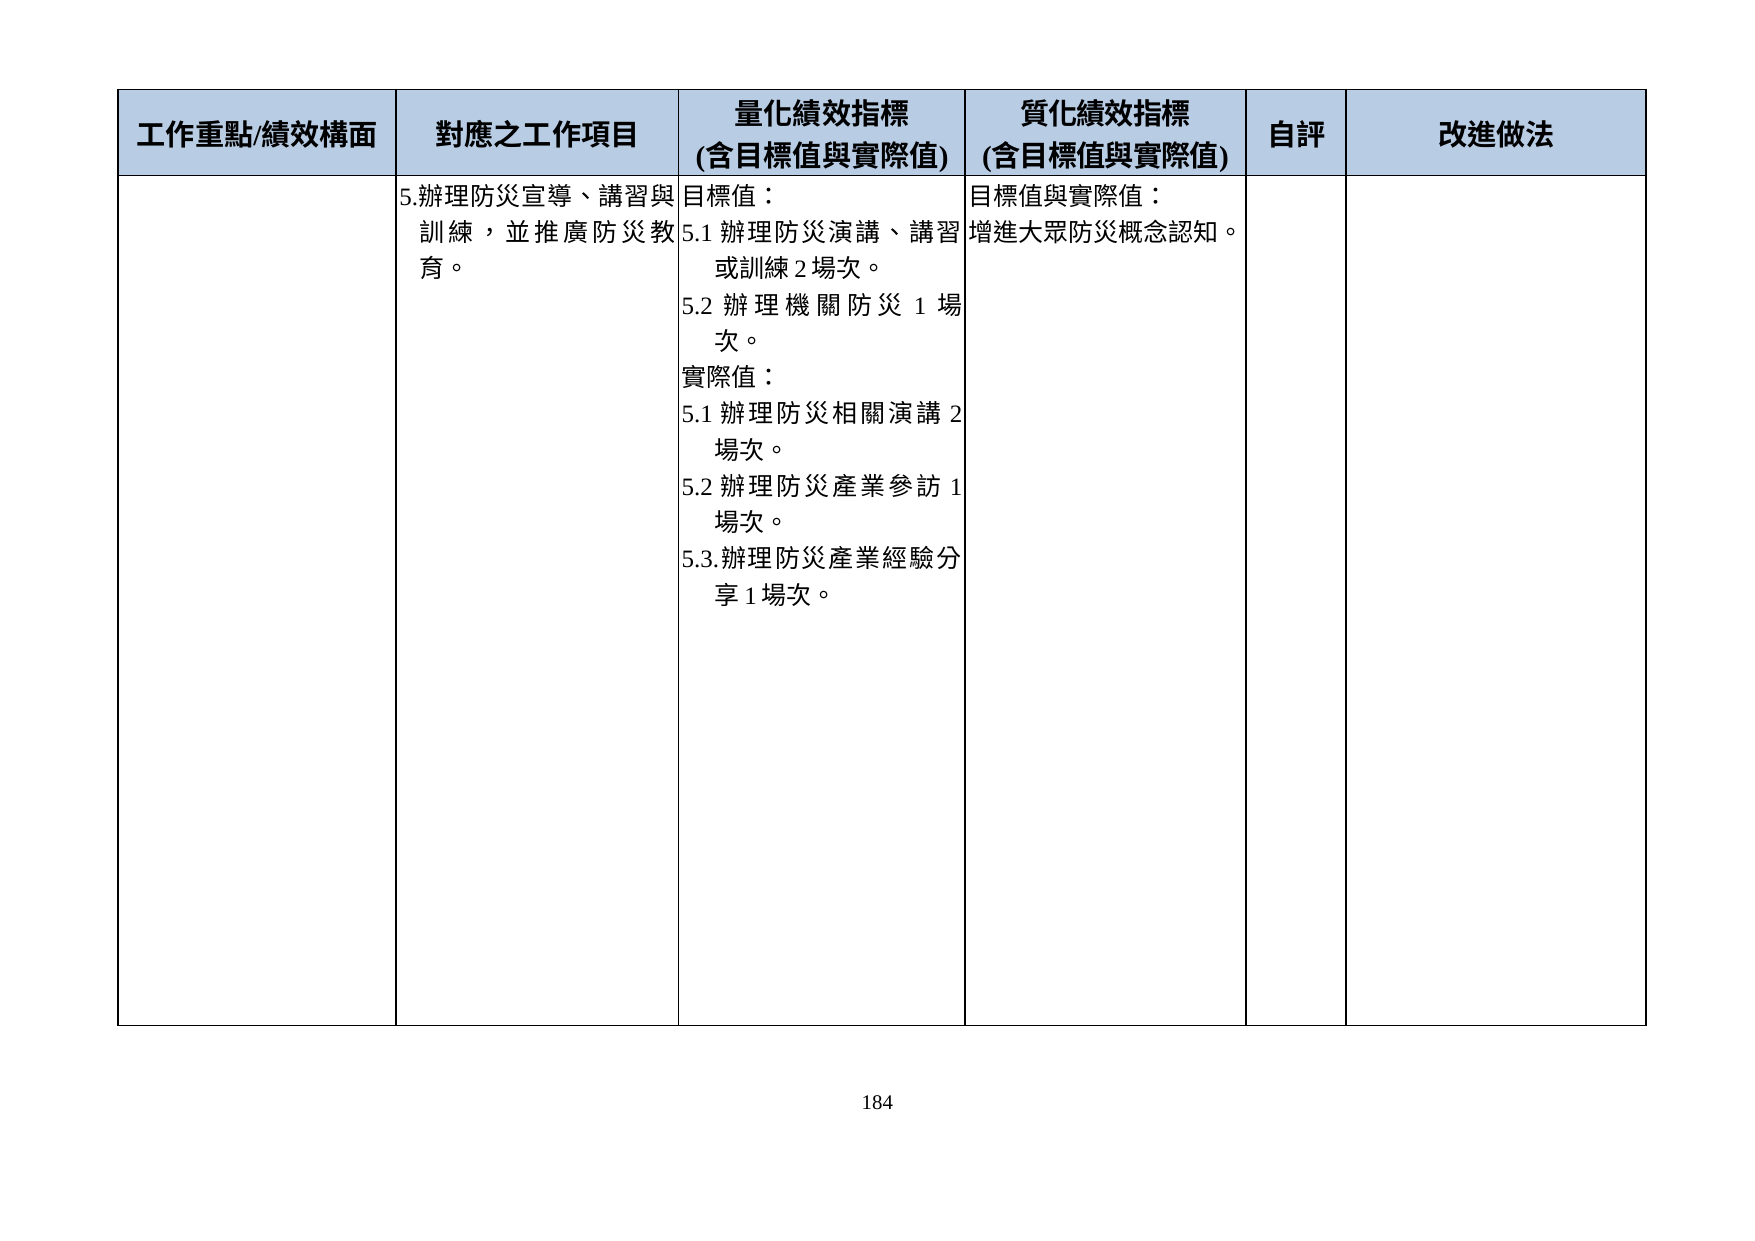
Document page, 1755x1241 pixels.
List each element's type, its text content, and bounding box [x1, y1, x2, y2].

table_cell [1247, 176, 1345, 1025]
table_header 量化績效指標 (含目標值與實際值) [679, 90, 964, 175]
table_header 對應之工作項目 [397, 90, 678, 175]
table_cell [119, 176, 395, 1025]
table_header 質化績效指標 (含目標值與實際值) [966, 90, 1245, 175]
table_header 工作重點/績效構面 [119, 90, 395, 175]
table_cell 目標值： 5.1辦理防災演講、講習或訓練2場次。 5.2辦理機關防災1場次。 實際值： 5.1辦理防災相關演講2場次。 5.2辦理防災產業參訪1場次。 5.3.辦理防災產業經驗分享1場次。 [679, 176, 964, 1025]
table_cell 5.辦理防災宣導、講習與訓練，並推廣防災教育。 [397, 176, 678, 1025]
table_header 改進做法 [1347, 90, 1645, 175]
table_cell 目標值與實際值： 增進大眾防災概念認知。 [966, 176, 1245, 1025]
table_cell [1347, 176, 1645, 1025]
table_header 自評 [1247, 90, 1345, 175]
